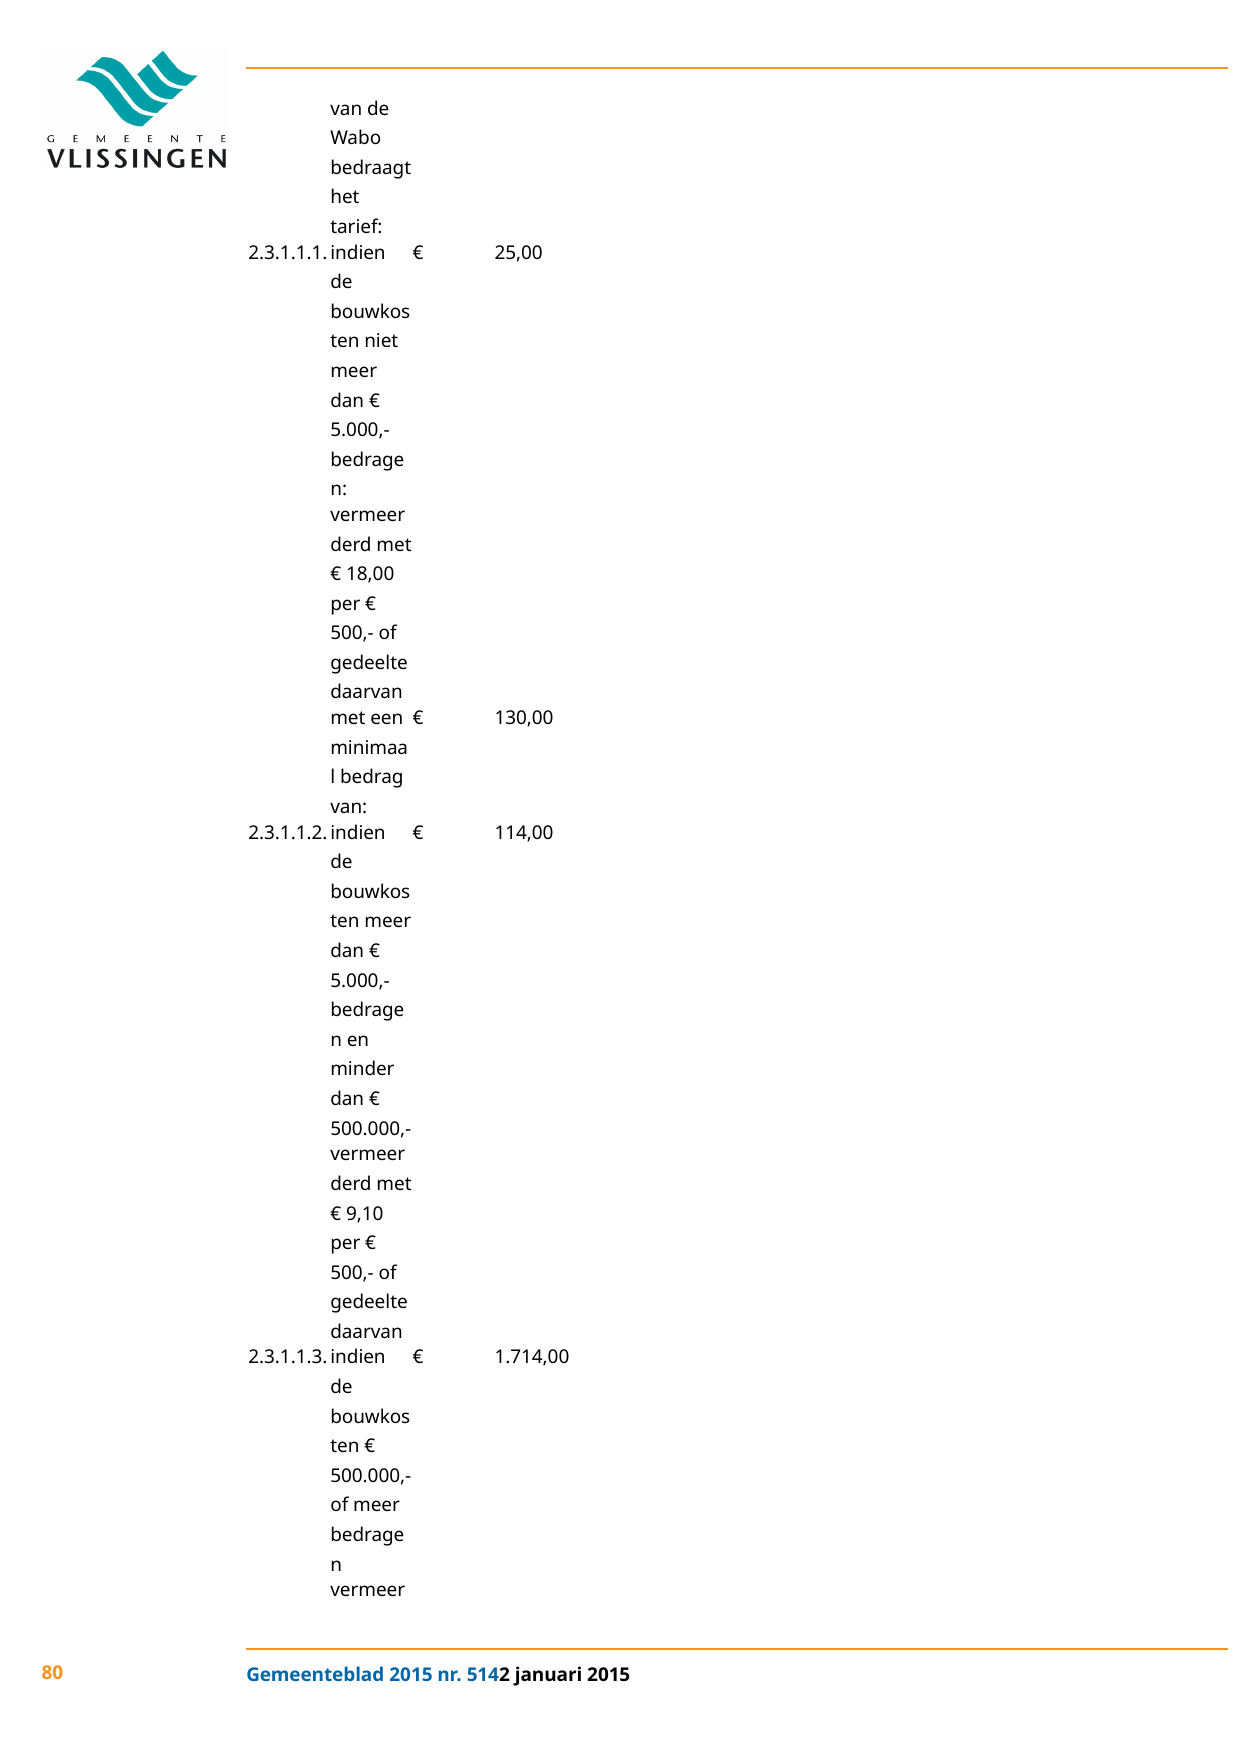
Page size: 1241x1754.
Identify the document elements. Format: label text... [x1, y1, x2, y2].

table_cell € [412, 819, 494, 1141]
table_cell [823, 1344, 905, 1577]
table_cell € [412, 239, 494, 501]
table_cell [412, 1577, 494, 1602]
table_cell [248, 1141, 330, 1344]
table_cell [905, 1141, 987, 1344]
table_cell [987, 819, 1069, 1141]
table_cell [412, 95, 494, 239]
table_cell [823, 819, 905, 1141]
table_cell [248, 95, 330, 239]
picture [41, 47, 231, 172]
table_cell [1069, 501, 1152, 704]
table_cell [494, 1577, 577, 1602]
table_cell van de Wabo bedraagt het tarief: [330, 95, 412, 239]
table_cell [494, 95, 577, 239]
table_cell [741, 705, 823, 819]
table_cell [905, 705, 987, 819]
table_cell 130,00 [494, 705, 577, 819]
table_cell [905, 501, 987, 704]
table_cell [905, 1344, 987, 1577]
table_cell [577, 705, 659, 819]
table_cell indien de bouwkosten niet meer dan € 5.000,- bedragen: [330, 239, 412, 501]
table_cell [494, 1141, 577, 1344]
table_cell 25,00 [494, 239, 577, 501]
table_cell [823, 501, 905, 704]
table_cell [248, 501, 330, 704]
table_cell € [412, 1344, 494, 1577]
table_cell [741, 1141, 823, 1344]
table_cell [741, 1577, 823, 1602]
table_cell indien de bouwkosten € 500.000,- of meer bedragen [330, 1344, 412, 1577]
table_cell vermeer [330, 1577, 412, 1602]
table_cell [577, 819, 659, 1141]
table_cell [577, 1141, 659, 1344]
table_cell [987, 1141, 1069, 1344]
table_cell [659, 1141, 741, 1344]
table_cell [741, 95, 823, 239]
table_cell [577, 501, 659, 704]
table_cell [905, 819, 987, 1141]
table_cell [659, 1577, 741, 1602]
table_cell [659, 705, 741, 819]
table_cell [905, 239, 987, 501]
table_cell [823, 1577, 905, 1602]
table_cell [987, 239, 1069, 501]
table_cell [987, 1577, 1069, 1602]
table_cell vermeerderd met € 9,10 per € 500,- of gedeelte daarvan [330, 1141, 412, 1344]
table_cell [741, 819, 823, 1141]
table_cell [248, 1577, 330, 1602]
table_cell [1069, 95, 1152, 239]
table_cell [1069, 1577, 1152, 1602]
table_cell [1069, 705, 1152, 819]
table_cell [741, 501, 823, 704]
table_cell [577, 239, 659, 501]
table_cell [1069, 819, 1152, 1141]
table_cell 1.714,00 [494, 1344, 577, 1577]
table_cell [823, 1141, 905, 1344]
table_cell 114,00 [494, 819, 577, 1141]
table_cell [1069, 1141, 1152, 1344]
table_cell 2.3.1.1.3. [248, 1344, 330, 1577]
table_cell [823, 239, 905, 501]
table_cell [659, 1344, 741, 1577]
table_cell [905, 95, 987, 239]
table_cell [987, 95, 1069, 239]
table_cell 2.3.1.1.1. [248, 239, 330, 501]
table_cell [659, 239, 741, 501]
table_cell [1069, 1344, 1152, 1577]
table_cell [741, 239, 823, 501]
table_cell [1069, 239, 1152, 501]
table_cell [412, 501, 494, 704]
table_cell [577, 1577, 659, 1602]
table_cell [987, 1344, 1069, 1577]
table_cell [741, 1344, 823, 1577]
table_cell [577, 1344, 659, 1577]
table_cell vermeerderd met € 18,00 per € 500,- of gedeelte daarvan [330, 501, 412, 704]
table_cell [494, 501, 577, 704]
table_cell [987, 705, 1069, 819]
table_cell [659, 95, 741, 239]
table_cell [412, 1141, 494, 1344]
table_cell [577, 95, 659, 239]
table_cell € [412, 705, 494, 819]
table_cell [905, 1577, 987, 1602]
table_cell 2.3.1.1.2. [248, 819, 330, 1141]
table_cell [248, 705, 330, 819]
table_cell met een minimaal bedrag van: [330, 705, 412, 819]
table_cell indien de bouwkosten meer dan € 5.000,- bedragen en minder dan € 500.000,- [330, 819, 412, 1141]
table_cell [987, 501, 1069, 704]
table_cell [823, 705, 905, 819]
table_cell [823, 95, 905, 239]
table_cell [659, 819, 741, 1141]
table_cell [659, 501, 741, 704]
